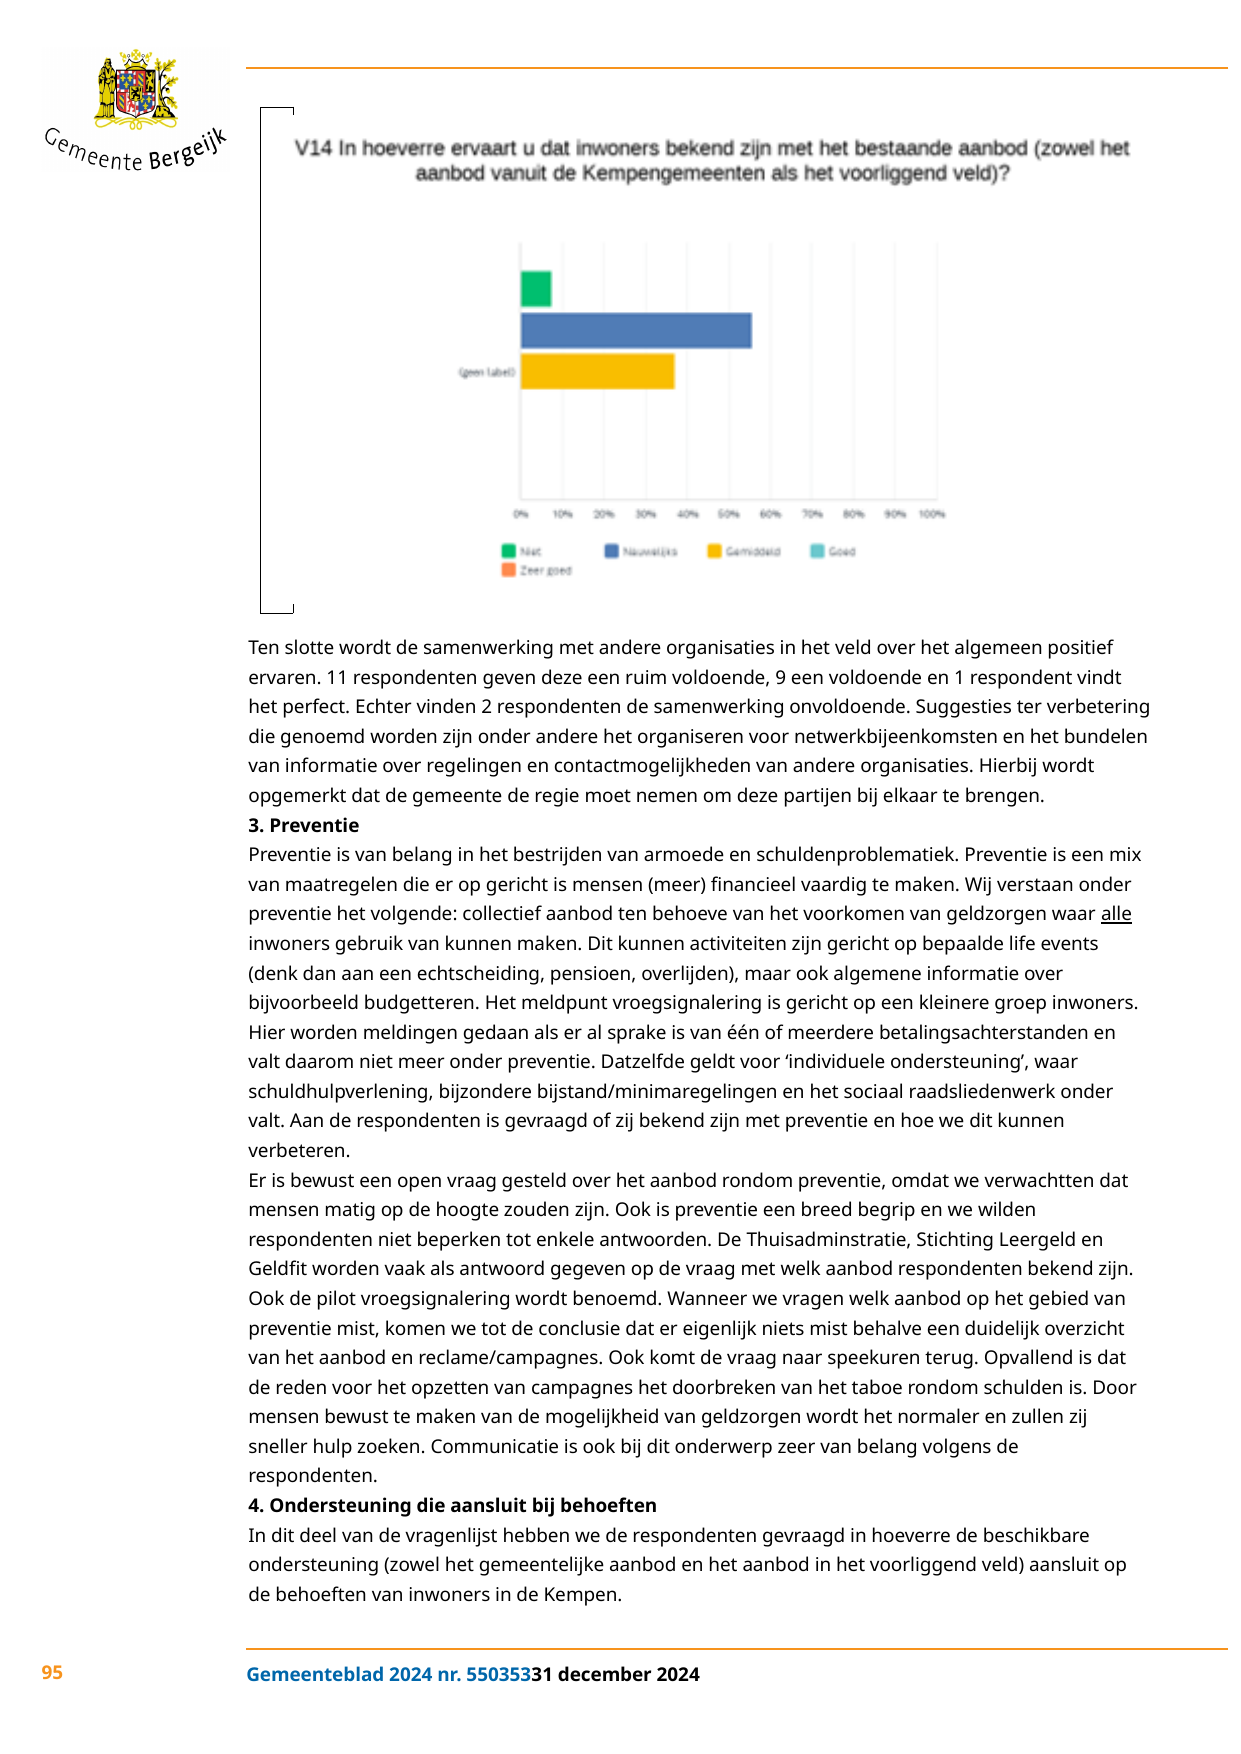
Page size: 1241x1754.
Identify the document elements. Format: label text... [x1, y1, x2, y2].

text Er is bewust een open vraag gesteld over het aanbod rondom preventie, omdat we verwachtten dat mensen matig op de hoogte zouden zijn. Ook is preventie een breed begrip en we wilden respondenten niet beperken tot enkele antwoorden. De Thuisadminstratie, Stichting Leergeld en Geldfit worden vaak als antwoord gegeven op de vraag met welk aanbod respondenten bekend zijn. Ook de pilot vroegsignalering wordt benoemd. Wanneer we vragen welk aanbod op het gebied van preventie mist, komen we tot de conclusie dat er eigenlijk niets mist behalve een duidelijk overzicht van het aanbod en reclame/campagnes. Ook komt de vraag naar speekuren terug. Opvallend is dat de reden voor het opzetten van campagnes het doorbreken van het taboe rondom schulden is. Door mensen bewust te maken van de mogelijkheid van geldzorgen wordt het normaler en zullen zij sneller hulp zoeken. Communicatie is ook bij dit onderwerp zeer van belang volgens de respondenten. [248, 1167, 1152, 1488]
picture [268, 115, 1155, 604]
text In dit deel van de vragenlijst hebben we de respondenten gevraagd in hoeverre de beschikbare ondersteuning (zowel het gemeentelijke aanbod en het aanbod in het voorliggend veld) aansluit op de behoeften van inwoners in de Kempen. [248, 1522, 1152, 1607]
picture [41, 47, 231, 172]
text Ten slotte wordt de samenwerking met andere organisaties in het veld over het algemeen positief ervaren. 11 respondenten geven deze een ruim voldoende, 9 een voldoende en 1 respondent vindt het perfect. Echter vinden 2 respondenten de samenwerking onvoldoende. Suggesties ter verbetering die genoemd worden zijn onder andere het organiseren voor netwerkbijeenkomsten en het bundelen van informatie over regelingen en contactmogelijkheden van andere organisaties. Hierbij wordt opgemerkt dat de gemeente de regie moet nemen om deze partijen bij elkaar te brengen. [248, 634, 1152, 808]
text Preventie is van belang in het bestrijden van armoede en schuldenproblematiek. Preventie is een mix van maatregelen die er op gericht is mensen (meer) financieel vaardig te maken. Wij verstaan onder preventie het volgende: collectief aanbod ten behoeve van het voorkomen van geldzorgen waar alle inwoners gebruik van kunnen maken. Dit kunnen activiteiten zijn gericht op bepaalde life events (denk dan aan een echtscheiding, pensioen, overlijden), maar ook algemene informatie over bijvoorbeeld budgetteren. Het meldpunt vroegsignalering is gericht op een kleinere groep inwoners. Hier worden meldingen gedaan als er al sprake is van één of meerdere betalingsachterstanden en valt daarom niet meer onder preventie. Datzelfde geldt voor ‘individuele ondersteuning’, waar schuldhulpverlening, bijzondere bijstand/minimaregelingen en het sociaal raadsliedenwerk onder valt. Aan de respondenten is gevraagd of zij bekend zijn met preventie en hoe we dit kunnen verbeteren. [248, 841, 1152, 1163]
text 3. Preventie [248, 812, 1152, 838]
text 4. Ondersteuning die aansluit bij behoeften [248, 1492, 1152, 1518]
